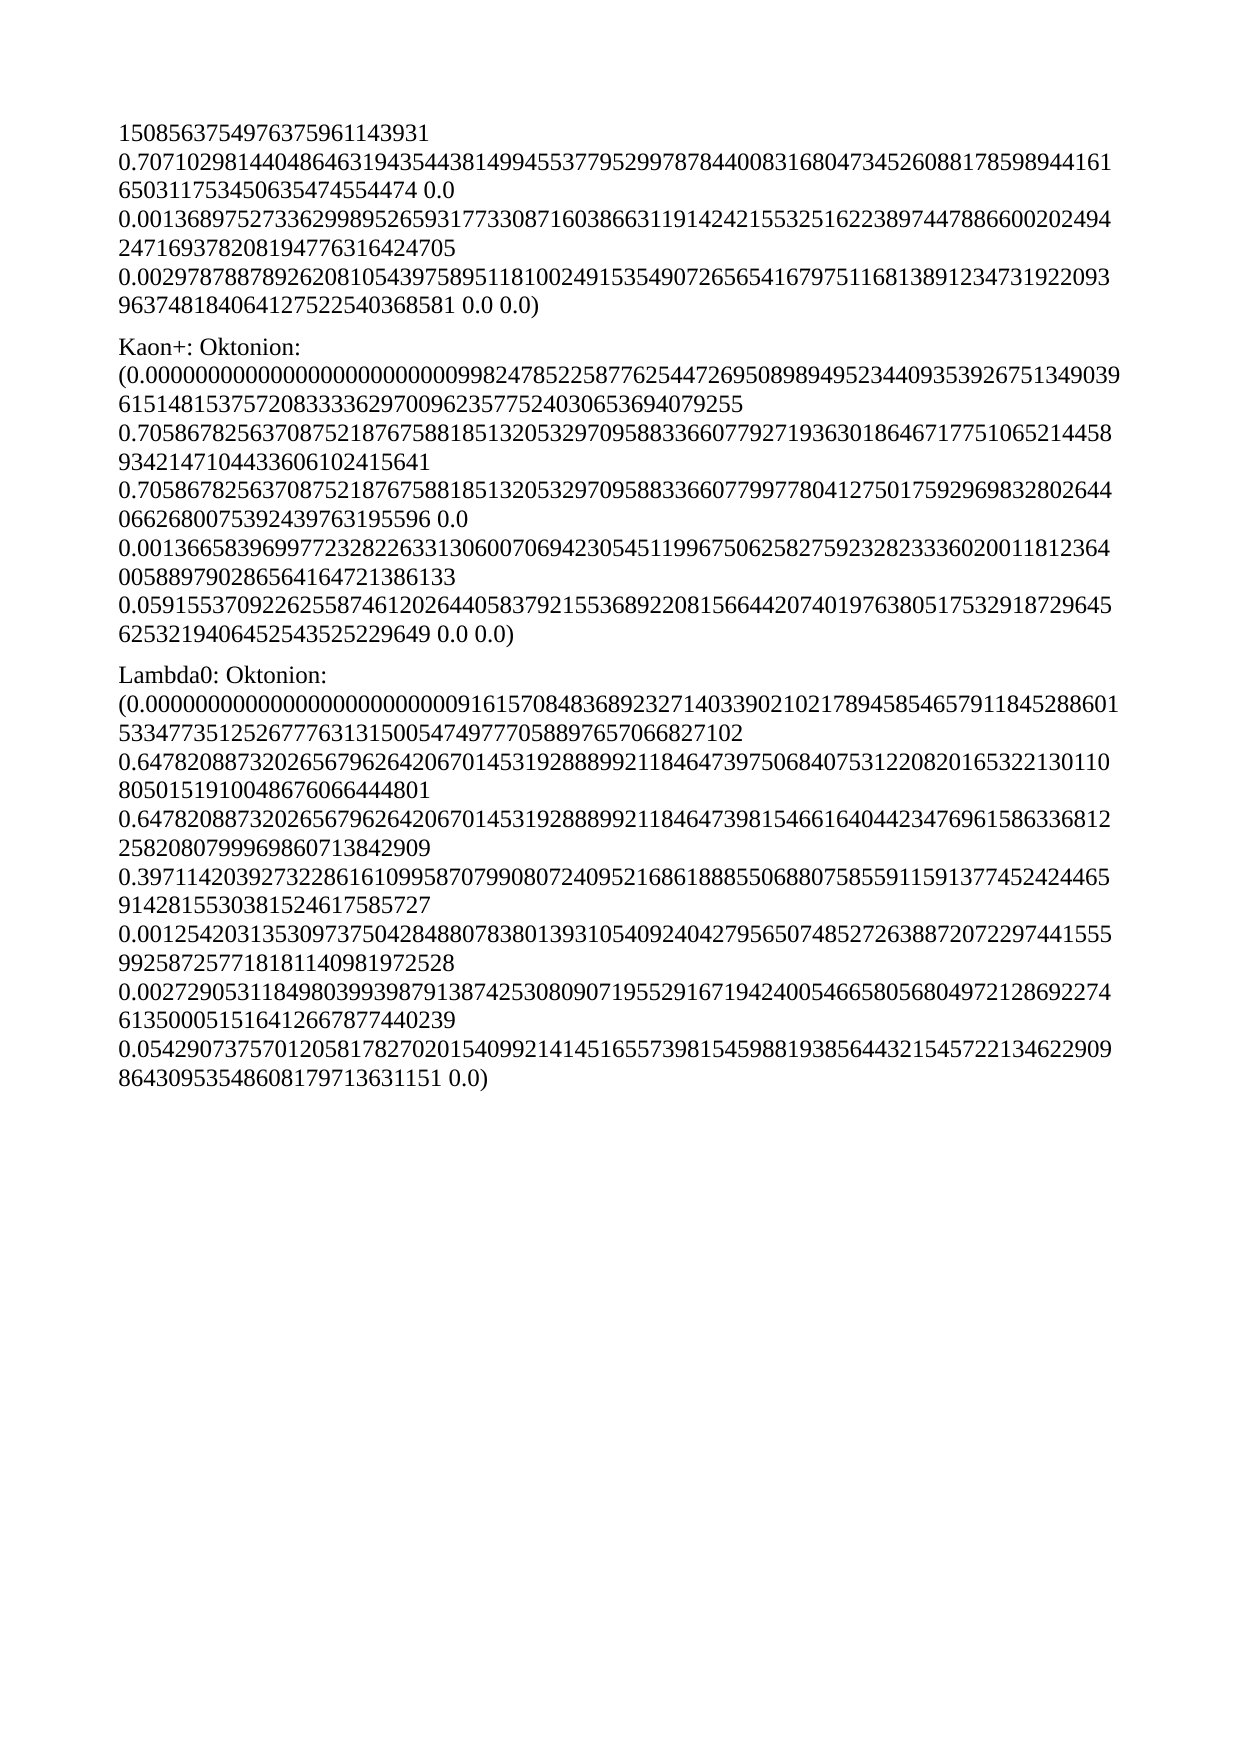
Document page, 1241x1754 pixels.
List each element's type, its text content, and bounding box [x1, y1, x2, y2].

text 1508563754976375961143931 0.707102981440486463194354438149945537795299787844008316804734526088178598944161650311753450635474554474 0.0 0.001368975273362998952659317733087160386631191424215532516223897447886600202494247169378208194776316424705 0.002978788789262081054397589511810024915354907265654167975116813891234731922093963748184064127522540368581 0.0 0.0) [118, 118, 1122, 319]
text Kaon+: Oktonion: (0.00000000000000000000000009982478522587762544726950898949523440935392675134903961514815375720833336297009623577524030653694079255 0.7058678256370875218767588185132053297095883366077927193630186467177510652144589342147104433606102415641 0.7058678256370875218767588185132053297095883366077997780412750175929698328026440662680075392439763195596 0.0 0.001366583969977232822633130600706942305451199675062582759232823336020011812364005889790286564164721386133 0.0591553709226255874612026440583792155368922081566442074019763805175329187296456253219406452543525229649 0.0 0.0) [118, 332, 1122, 648]
text Lambda0: Oktonion: (0.00000000000000000000000009161570848368923271403390210217894585465791184528860153347735125267776313150054749777058897657066827102 0.6478208873202656796264206701453192888992118464739750684075312208201653221301108050151910048676066444801 0.6478208873202656796264206701453192888992118464739815466164044234769615863368122582080799969860713842909 0.3971142039273228616109958707990807240952168618885506880758559115913774524244659142815530381524617585727 0.001254203135309737504284880783801393105409240427956507485272638872072297441555992587257718181140981972528 0.002729053118498039939879138742530809071955291671942400546658056804972128692274613500051516412667877440239 0.05429073757012058178270201540992141451655739815459881938564432154572213462290986430953548608179713631151 0.0) [118, 661, 1122, 1092]
